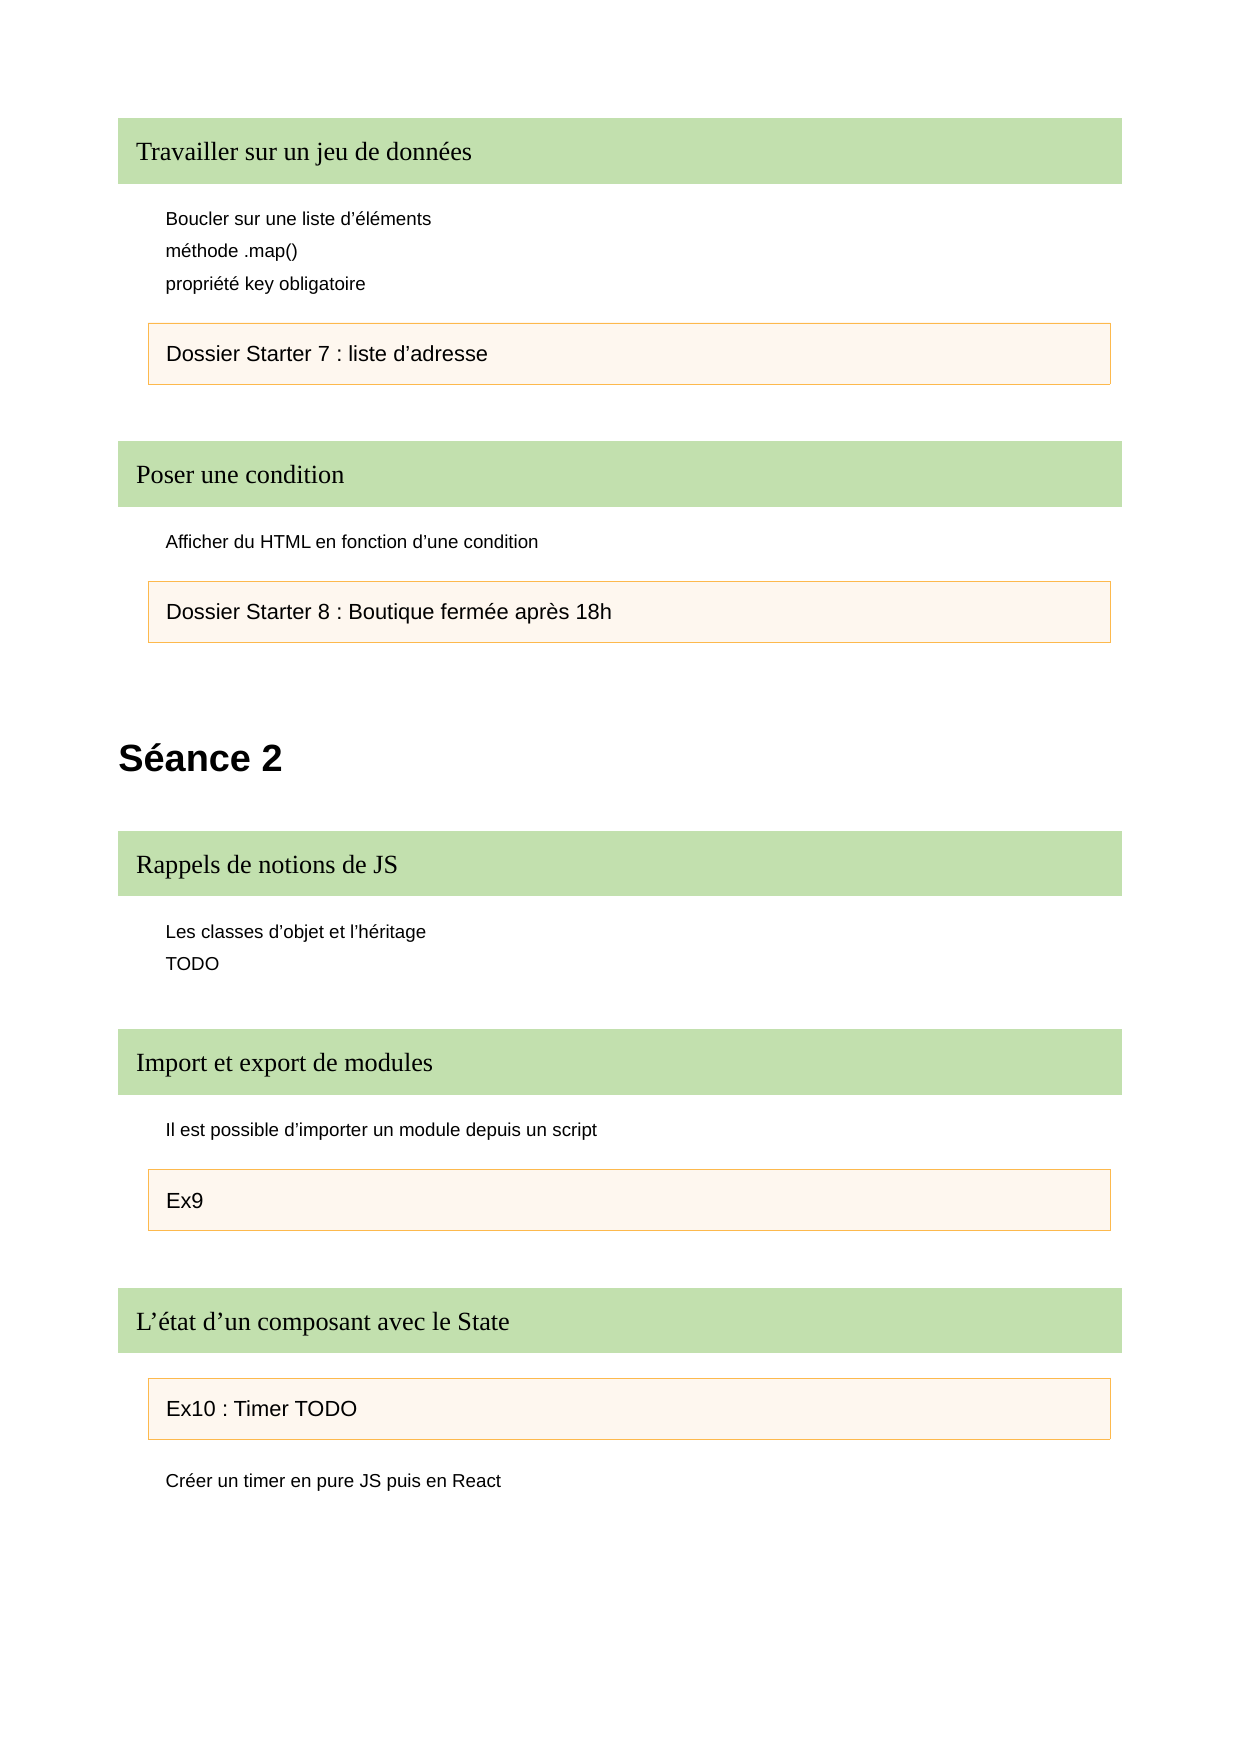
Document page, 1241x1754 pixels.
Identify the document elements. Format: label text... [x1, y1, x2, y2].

text Dossier Starter 8 : Boutique fermée après 18h [149, 582, 1110, 642]
text propriété key obligatoire [165, 272, 1122, 294]
subtitle Import et export de modules [118, 1029, 1122, 1095]
text Afficher du HTML en fonction d’une condition [165, 531, 1122, 552]
text Ex10 : Timer TODO [149, 1379, 1110, 1439]
text Créer un timer en pure JS puis en React [165, 1470, 1122, 1491]
text Il est possible d’importer un module depuis un script [165, 1119, 1122, 1141]
text Dossier Starter 7 : liste d’adresse [149, 324, 1110, 384]
text Ex9 [149, 1170, 1110, 1230]
subtitle Rappels de notions de JS [118, 831, 1122, 896]
subtitle Poser une condition [118, 441, 1122, 507]
text Les classes d’objet et l’héritage [165, 921, 1122, 942]
subtitle Séance 2 [118, 736, 1122, 780]
subtitle L’état d’un composant avec le State [118, 1288, 1122, 1353]
text TODO [165, 953, 1122, 974]
subtitle Travailler sur un jeu de données [118, 118, 1122, 184]
text Boucler sur une liste d’éléments [165, 208, 1122, 229]
text méthode .map() [165, 240, 1122, 262]
